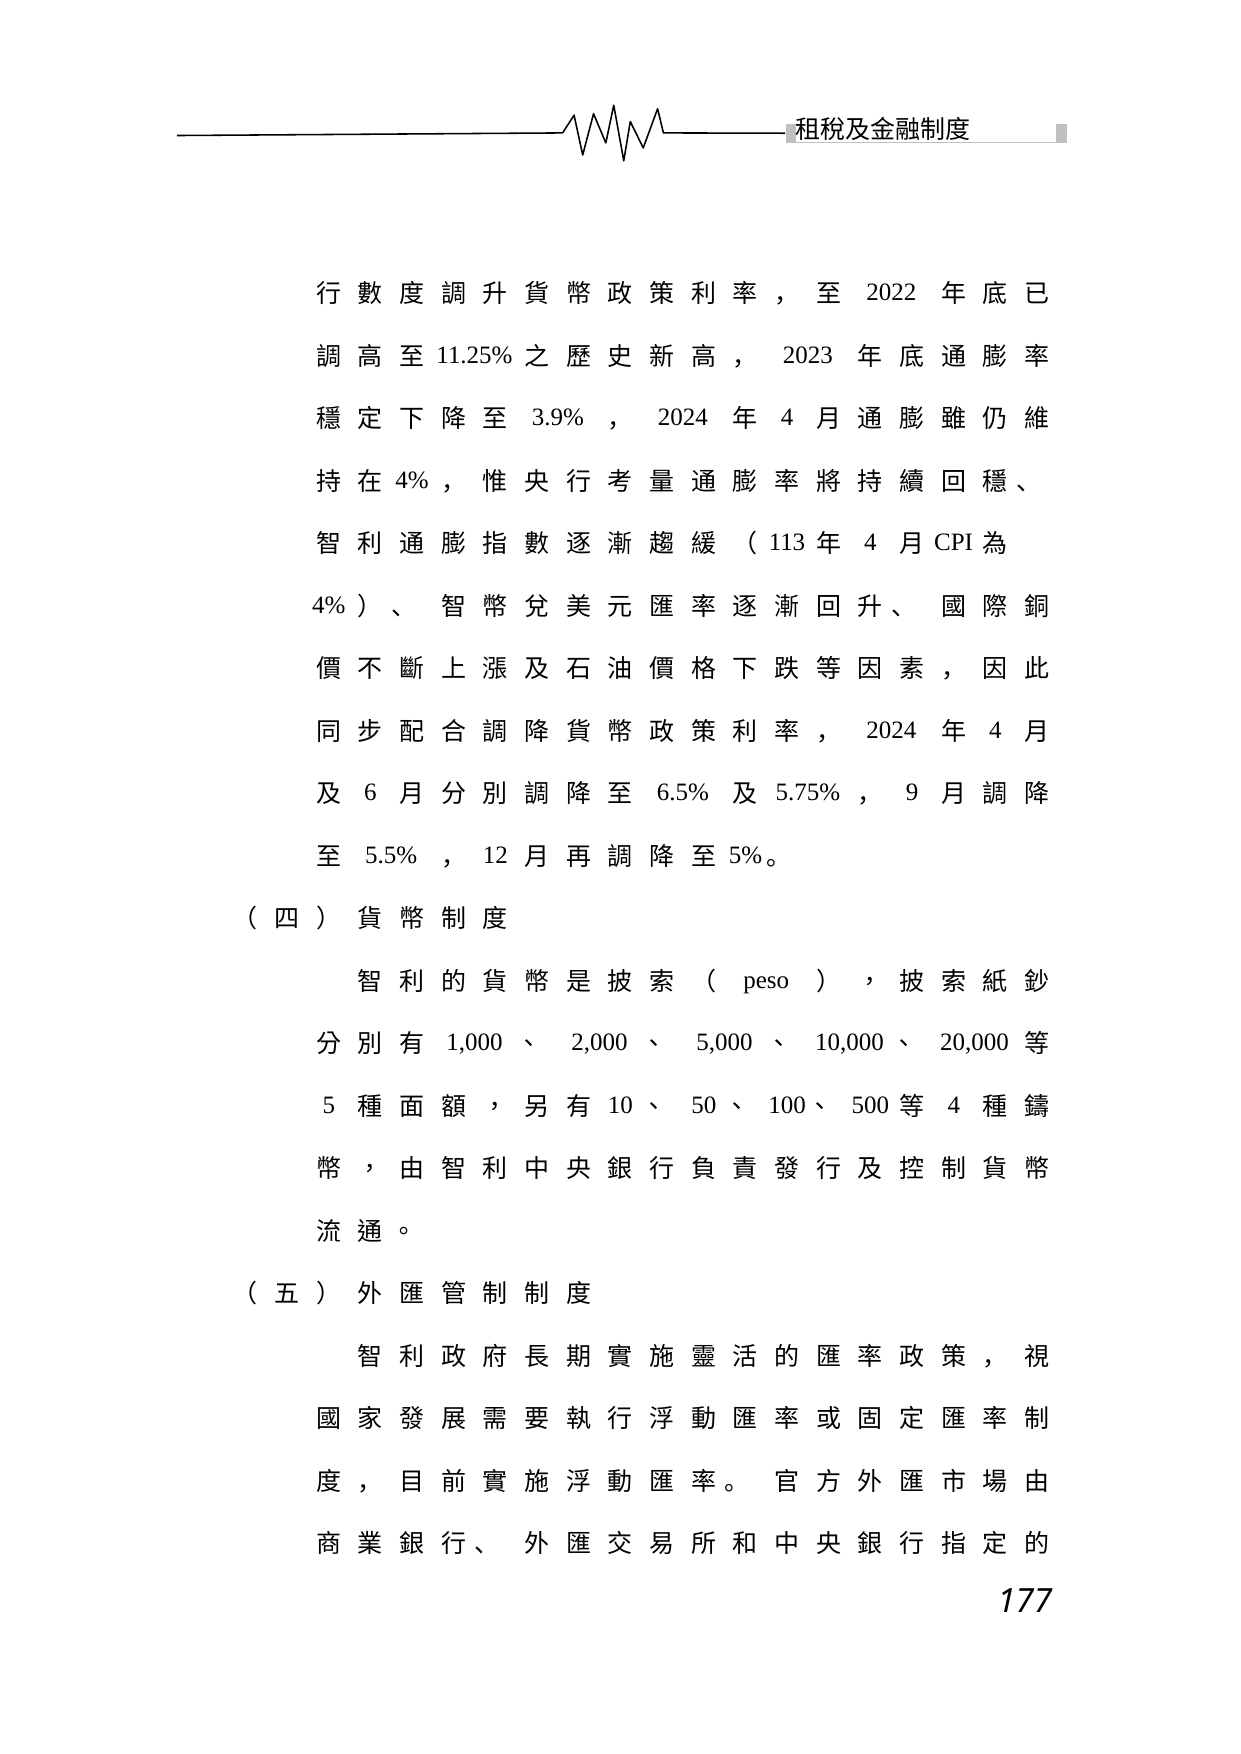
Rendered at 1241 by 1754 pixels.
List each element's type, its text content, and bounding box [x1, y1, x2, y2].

text （五）外匯管制制度 [207, 1250, 1058, 1313]
text 行數度調升貨幣政策利率，至2022年底已調高至11.25%之歷史新高，2023年底通膨率穩定下降至3.9%，2024年4月通膨雖仍維持在4%，惟央行考量通膨率將持續回穩、智利通膨指數逐漸趨緩（113年4月CPI為4%）、智幣兌美元匯率逐漸回升、國際銅價不斷上漲及石油價格下跌等因素，因此同步配合調降貨幣政策利率，2024年4月及6月分別調降至6.5%及5.75%，9月調降至5.5%，12月再調降至5%。 [281, 250, 1058, 875]
text （四）貨幣制度 [207, 875, 1058, 938]
text 智利的貨幣是披索（peso），披索紙鈔分別有1,000、2,000、5,000、10,000、20,000等5種面額，另有10、50、100、500等4種鑄幣，由智利中央銀行負責發行及控制貨幣流通。 [281, 938, 1058, 1250]
text 智利政府長期實施靈活的匯率政策，視國家發展需要執行浮動匯率或固定匯率制度，目前實施浮動匯率。官方外匯市場由商業銀行、外匯交易所和中央銀行指定的 [281, 1313, 1058, 1563]
